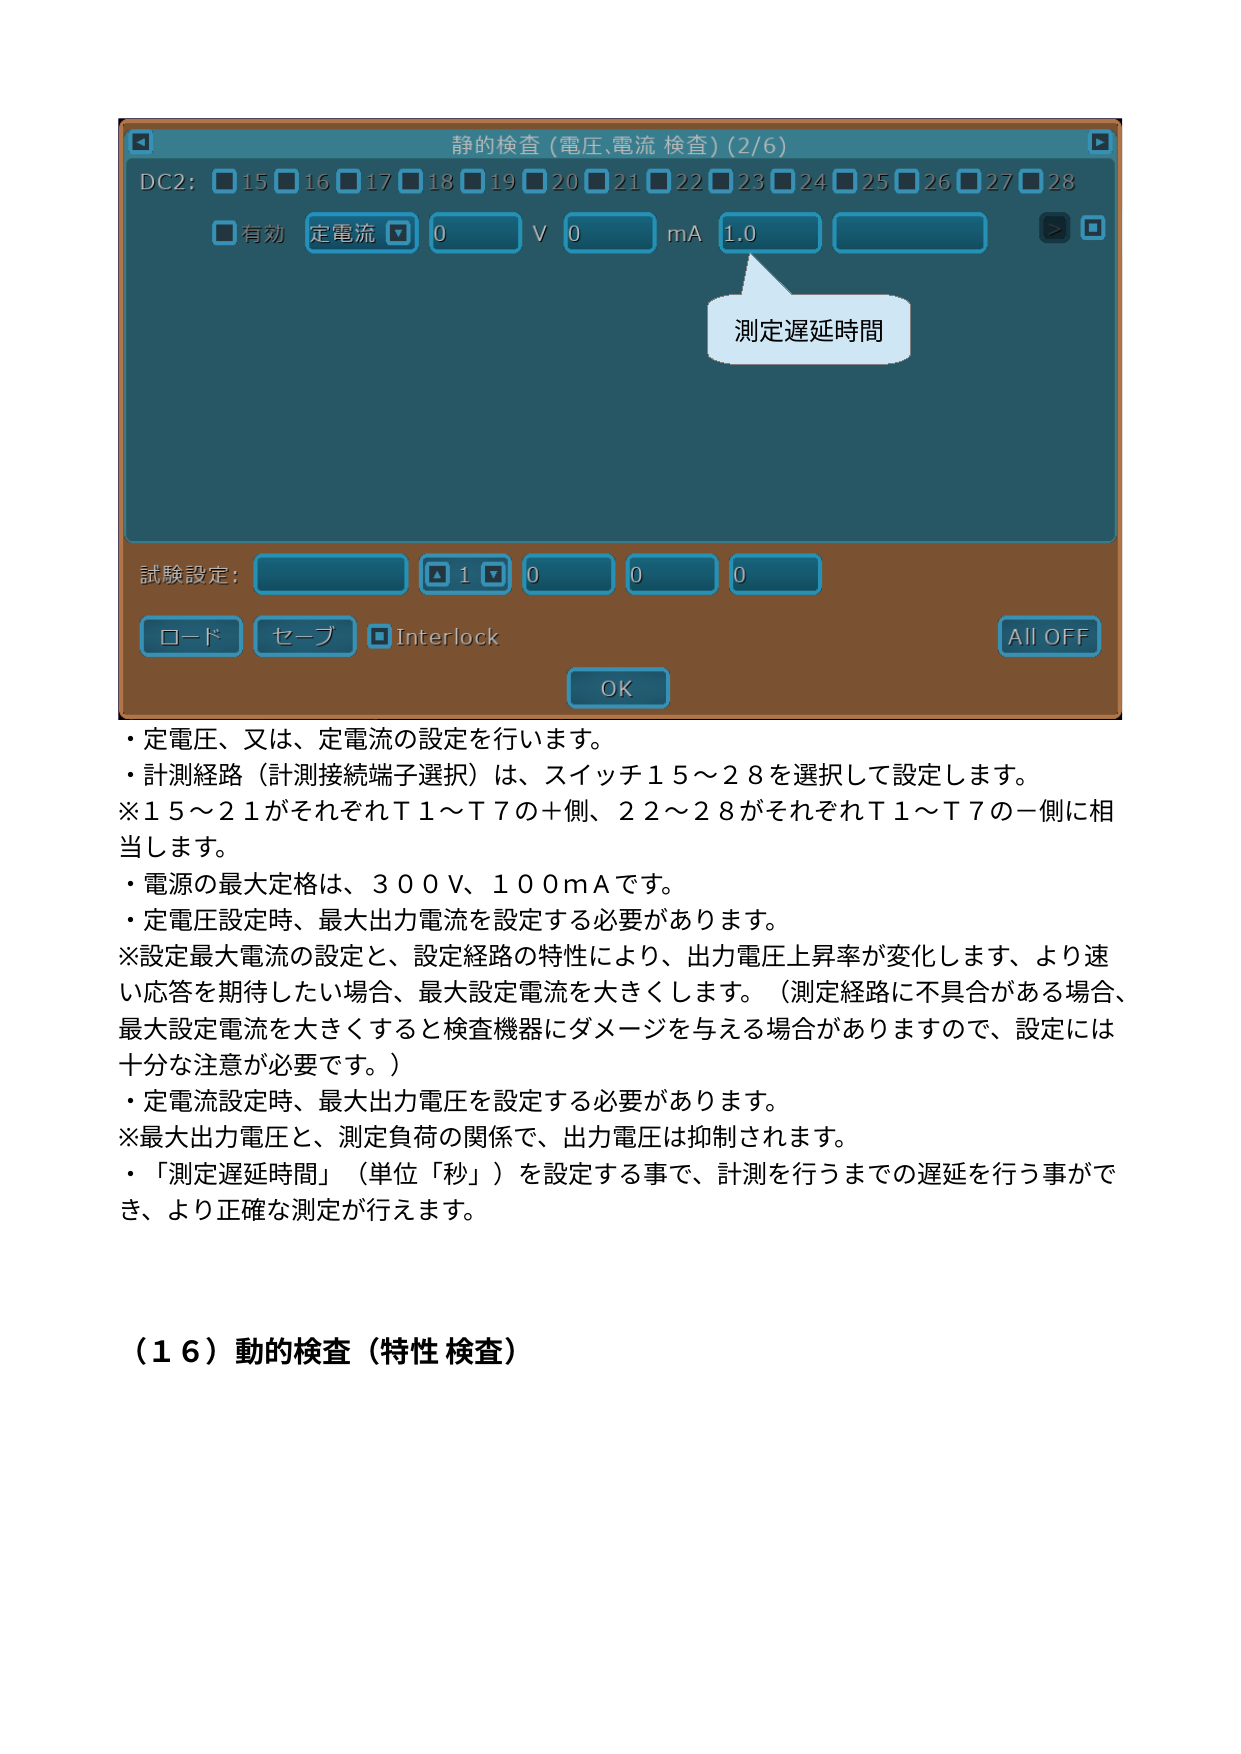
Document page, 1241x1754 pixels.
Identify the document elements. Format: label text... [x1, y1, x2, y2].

text ・計測経路（計測接続端子選択）は、スイッチ１５～２８を選択して設定します。 [118, 755, 1122, 792]
text ・定電圧、又は、定電流の設定を行います。 [118, 720, 1122, 755]
text ※設定最大電流の設定と、設定経路の特性により、出力電圧上昇率が変化します、より速い応答を期待したい場合、最大設定電流を大きくします。（測定経路に不具合がある場合、最大設定電流を大きくすると検査機器にダメージを与える場合がありますので、設定には十分な注意が必要です。） [118, 937, 1122, 1082]
text ・電源の最大定格は、３００V、１００ｍAです。 [118, 864, 1122, 900]
text （１６）動的検査（特性 検査） [118, 1329, 1122, 1371]
text ※１５～２１がそれぞれＴ１～Ｔ７の＋側、２２～２８がそれぞれＴ１～Ｔ７の－側に相当します。 [118, 792, 1122, 864]
text ※最大出力電圧と、測定負荷の関係で、出力電圧は抑制されます。 [118, 1118, 1122, 1154]
text ・「測定遅延時間」（単位「秒」）を設定する事で、計測を行うまでの遅延を行う事ができ、より正確な測定が行えます。 [118, 1154, 1122, 1227]
text ・定電流設定時、最大出力電圧を設定する必要があります。 [118, 1082, 1122, 1118]
picture [118, 118, 1123, 720]
text ・定電圧設定時、最大出力電流を設定する必要があります。 [118, 900, 1122, 937]
